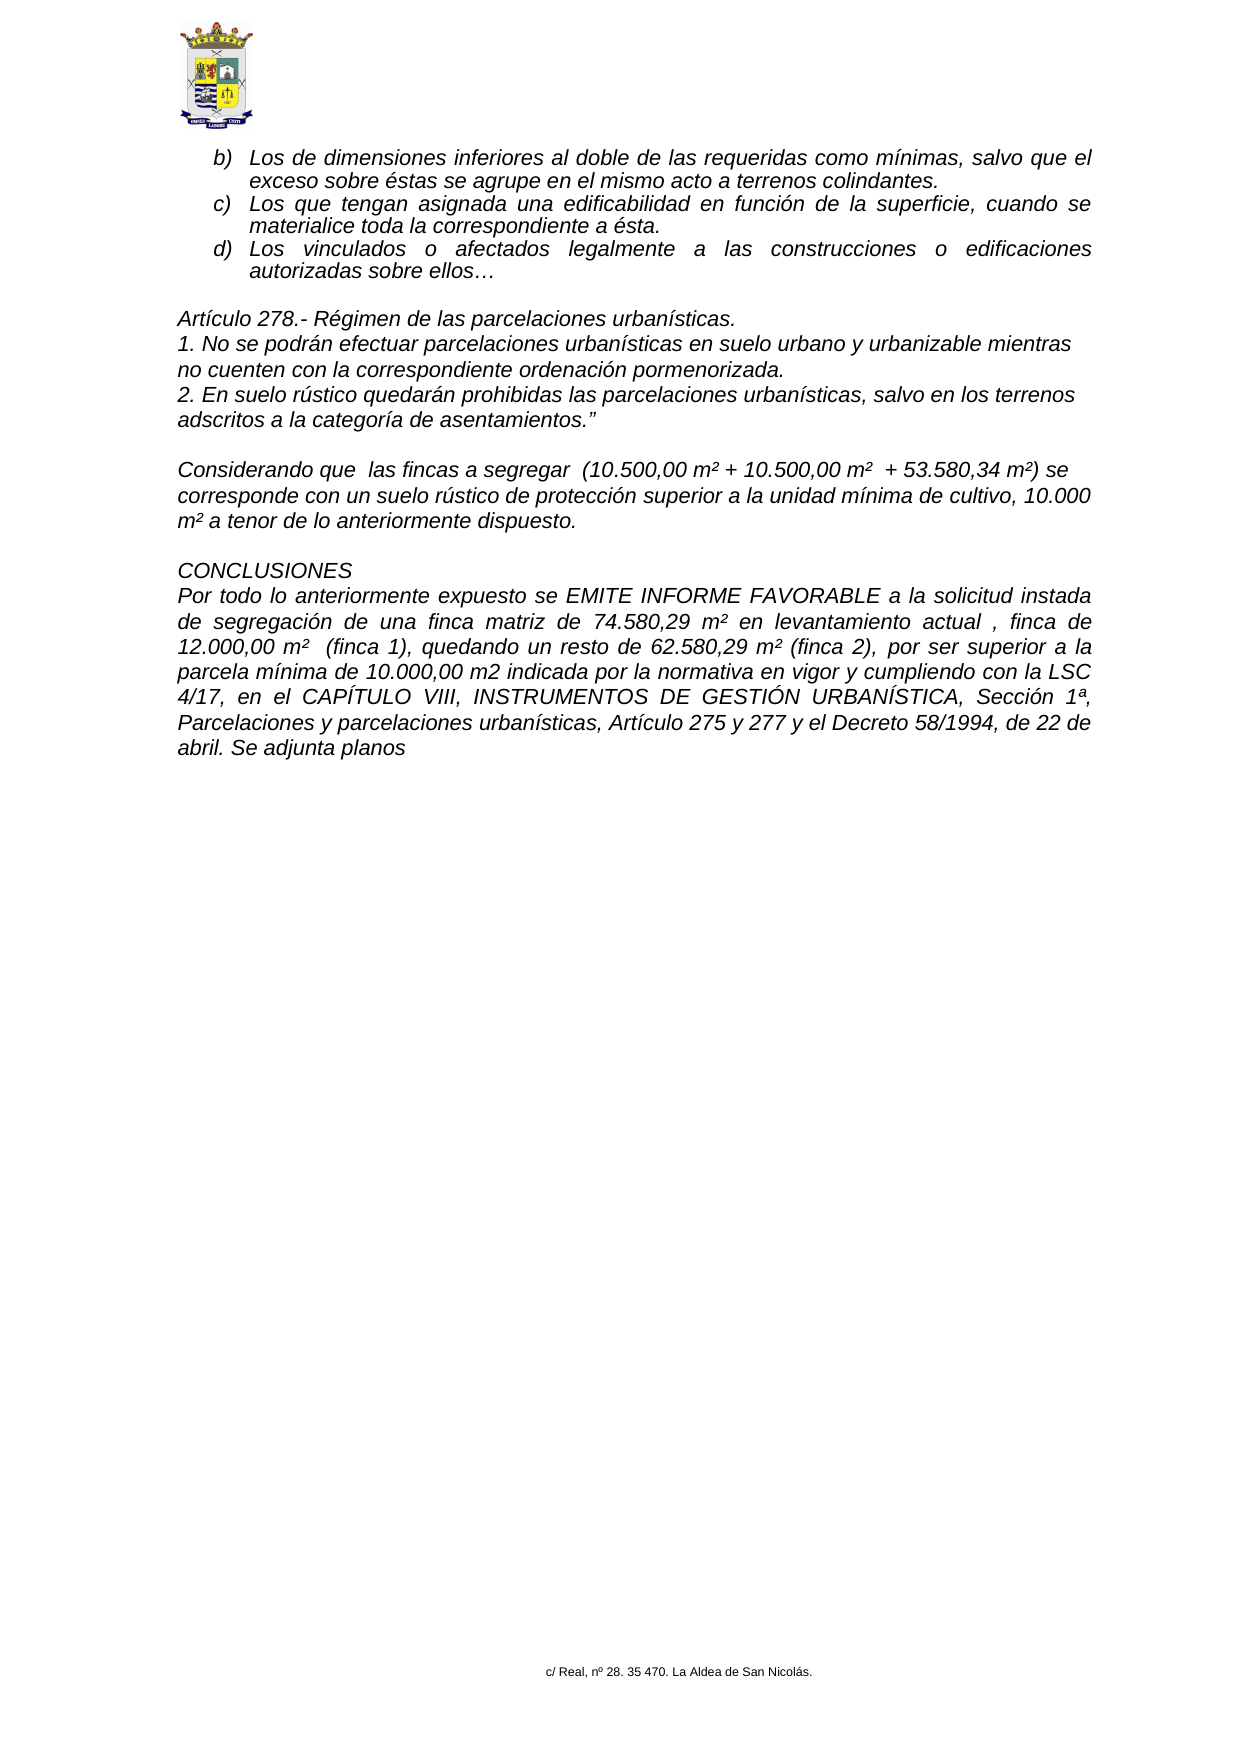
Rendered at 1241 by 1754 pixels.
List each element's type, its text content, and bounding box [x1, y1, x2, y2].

text Considerando que las fincas a segregar (10.500,00 m² + 10.500,00 m² + 53.580,34 m²) se corresponde con un suelo rústico de protección superior a la unidad mínima de cultivo, 10.000 m² a tenor de lo anteriormente dispuesto. [177, 457, 1093, 533]
text d) Los vinculados o afectados legalmente a las construcciones o edificaciones autorizadas sobre ellos… [213, 238, 1093, 283]
text b) Los de dimensiones inferiores al doble de las requeridas como mínimas, salvo que el exceso sobre éstas se agrupe en el mismo acto a terrenos colindantes. [213, 148, 1093, 193]
text 1. No se podrán efectuar parcelaciones urbanísticas en suelo urbano y urbanizable mientras no cuenten con la correspondiente ordenación pormenorizada. [177, 331, 1093, 382]
text Por todo lo anteriormente expuesto se EMITE INFORME FAVORABLE a la solicitud instada de segregación de una finca matriz de 74.580,29 m² en levantamiento actual , finca de 12.000,00 m² (finca 1), quedando un resto de 62.580,29 m² (finca 2), por ser superior a la parcela mínima de 10.000,00 m2 indicada por la normativa en vigor y cumpliendo con la LSC 4/17, en el CAPÍTULO VIII, INSTRUMENTOS DE GESTIÓN URBANÍSTICA, Sección 1ª, Parcelaciones y parcelaciones urbanísticas, Artículo 275 y 277 y el Decreto 58/1994, de 22 de abril. Se adjunta planos [177, 583, 1093, 760]
text 2. En suelo rústico quedarán prohibidas las parcelaciones urbanísticas, salvo en los terrenos adscritos a la categoría de asentamientos.” [177, 382, 1093, 432]
picture [180, 22, 253, 129]
text c) Los que tengan asignada una edificabilidad en función de la superficie, cuando se materialice toda la correspondiente a ésta. [213, 193, 1093, 238]
text CONCLUSIONES [177, 558, 1093, 583]
text Artículo 278.- Régimen de las parcelaciones urbanísticas. [177, 306, 1093, 331]
